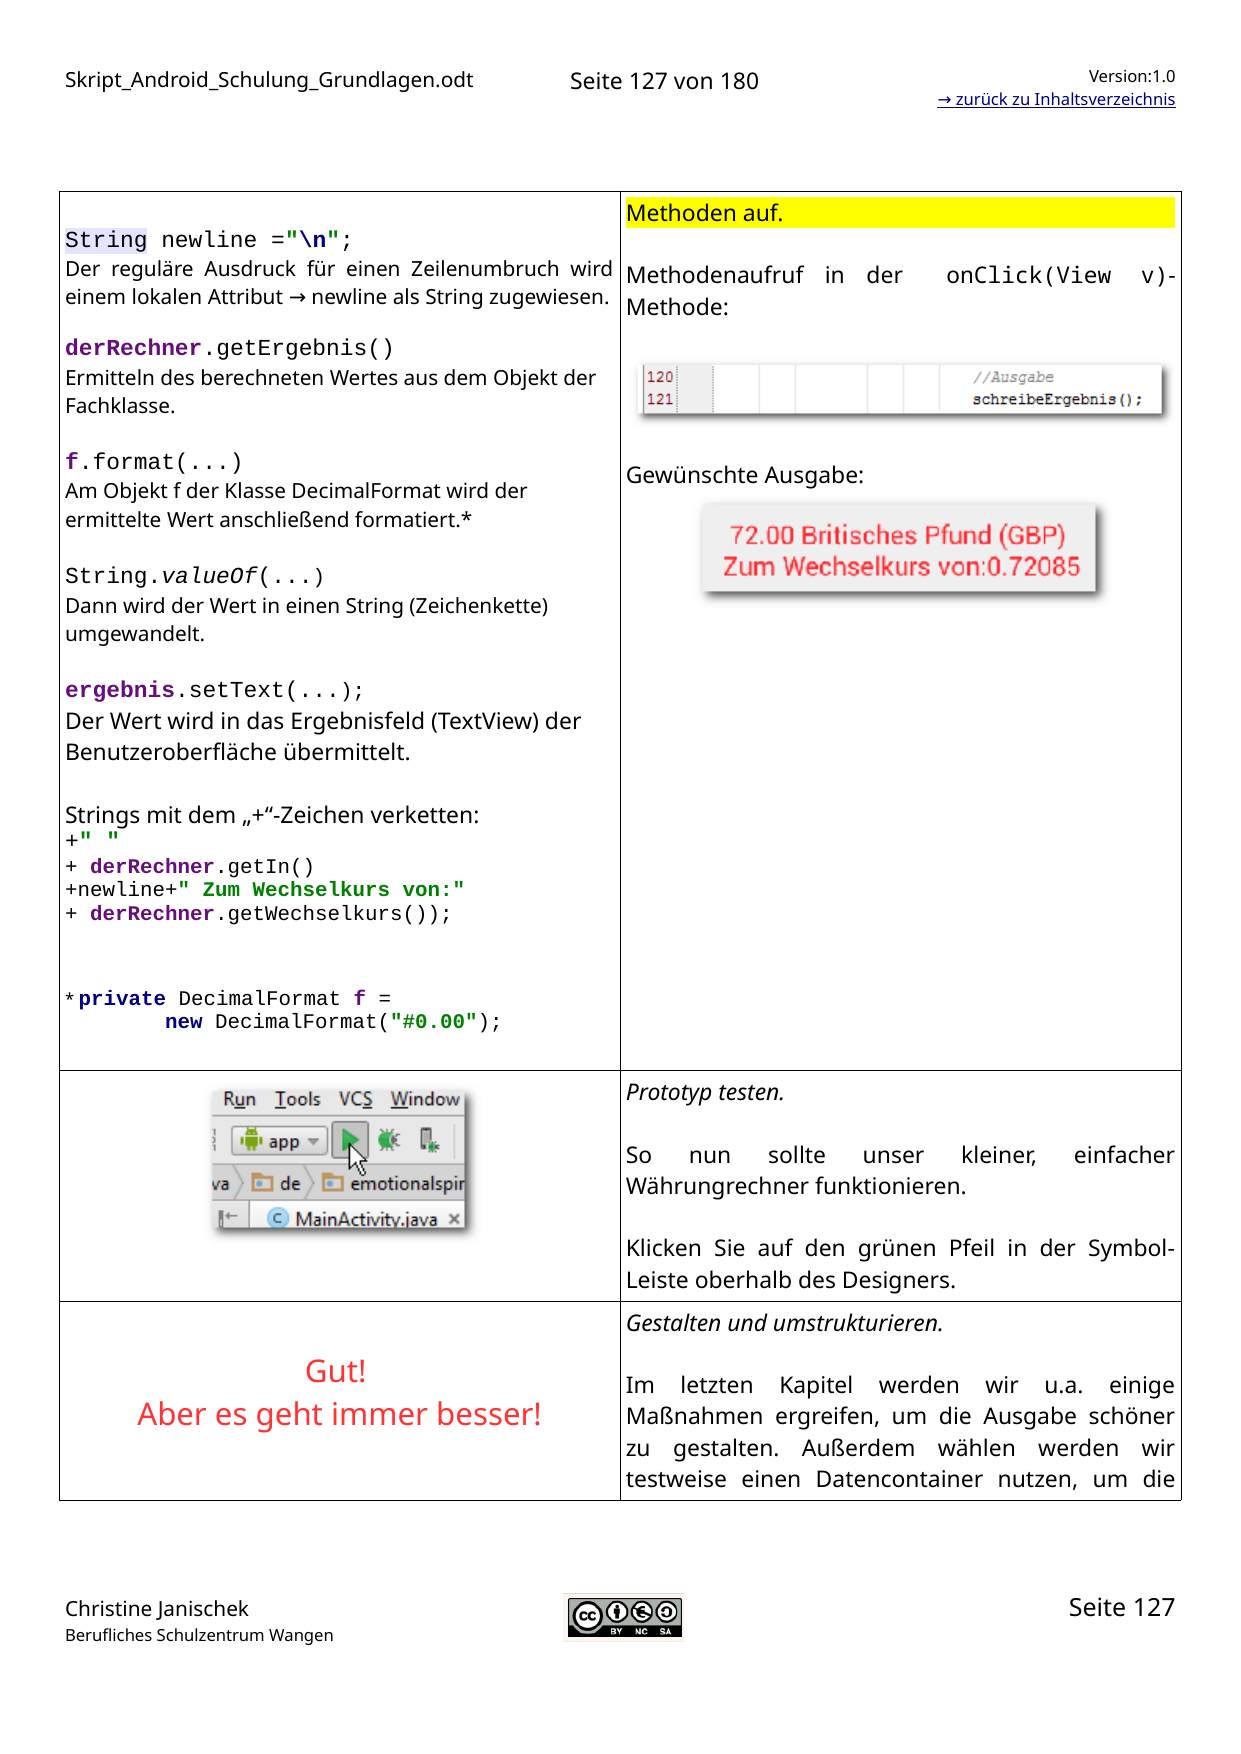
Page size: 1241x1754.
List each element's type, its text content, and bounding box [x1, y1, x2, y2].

table_cell Gestalten und umstrukturieren. Im letzten Kapitel werden wir u.a. einige Maßnahmen ergreifen, um die Ausgabe schöner zu gestalten. Außerdem wählen werden wir testweise einen Datencontainer nutzen, um die [621, 1302, 1181, 1500]
table_cell [60, 1071, 620, 1301]
table_cell [621, 609, 1181, 1070]
table_cell Gut! Aber es geht immer besser! [60, 1302, 620, 1500]
picture [687, 489, 1113, 609]
picture [625, 352, 1176, 428]
picture [563, 1592, 685, 1642]
table_cell Methoden auf. Methodenaufruf in der onClick(View v)-Methode: Gewünschte Ausgabe: [621, 192, 1181, 608]
table_cell Prototyp testen. So nun sollte unser kleiner, einfacher Währungrechner funktionieren. Klicken Sie auf den grünen Pfeil in der Symbol-Leiste oberhalb des Designers. [621, 1071, 1181, 1301]
table_cell String newline ="\n"; Der reguläre Ausdruck für einen Zeilenumbruch wird einem lokalen Attribut → newline als String zugewiesen. derRechner.getErgebnis() Ermitteln des berechneten Wertes aus dem Objekt der Fachklasse. f.format(...) Am Objekt f der Klasse DecimalFormat wird der ermittelte Wert anschließend formatiert.* String.valueOf(...) Dann wird der Wert in einen String (Zeichenkette) umgewandelt. ergebnis.setText(...); Der Wert wird in das Ergebnisfeld (TextView) der Benutzeroberfläche übermittelt. Strings mit dem „+“-Zeichen verketten: +" " + derRechner.getIn() +newline+" Zum Wechselkurs von:" + derRechner.getWechselkurs()); * private DecimalFormat f = new DecimalFormat("#0.00"); [60, 192, 620, 1070]
picture [197, 1076, 482, 1245]
